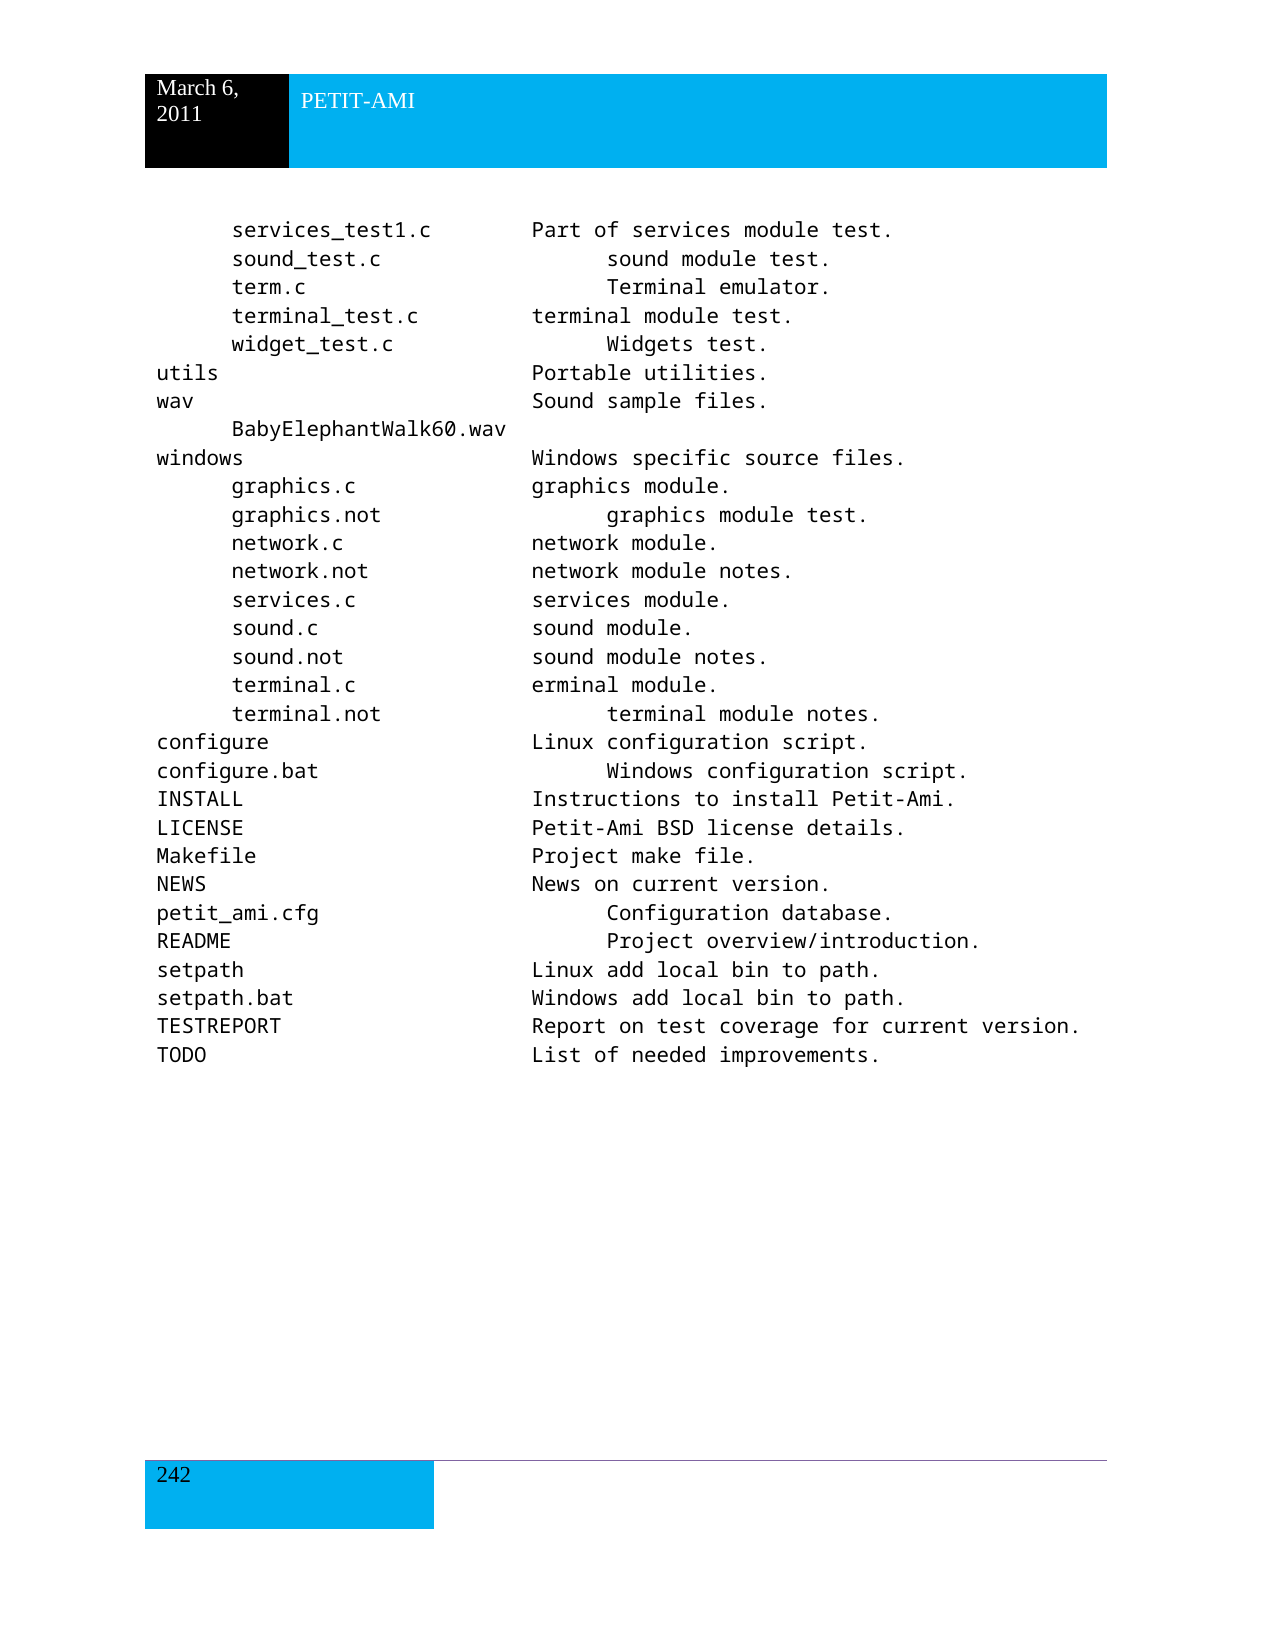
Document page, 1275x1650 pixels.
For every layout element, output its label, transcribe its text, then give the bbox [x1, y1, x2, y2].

text sound.c sound module. [156, 613, 1118, 642]
text terminal.c erminal module. [156, 670, 1118, 699]
text TODO List of needed improvements. [156, 1040, 1118, 1068]
text BabyElephantWalk60.wav [156, 414, 1118, 443]
text windows Windows specific source files. [156, 443, 1118, 471]
text configure.bat Windows configuration script. [156, 756, 1118, 784]
text setpath Linux add local bin to path. [156, 955, 1118, 983]
text Makefile Project make file. [156, 841, 1118, 869]
text terminal_test.c terminal module test. [156, 301, 1118, 329]
text TESTREPORT Report on test coverage for current version. [156, 1012, 1118, 1040]
text services.c services module. [156, 585, 1118, 613]
text utils Portable utilities. [156, 358, 1118, 386]
text wav Sound sample files. [156, 386, 1118, 414]
text setpath.bat Windows add local bin to path. [156, 983, 1118, 1012]
text LICENSE Petit-Ami BSD license details. [156, 813, 1118, 841]
text NEWS News on current version. [156, 869, 1118, 898]
text widget_test.c Widgets test. [156, 329, 1118, 358]
text configure Linux configuration script. [156, 727, 1118, 756]
text INSTALL Instructions to install Petit-Ami. [156, 784, 1118, 813]
text sound_test.c sound module test. [156, 244, 1118, 272]
text network.c network module. [156, 528, 1118, 557]
text services_test1.c Part of services module test. [156, 215, 1118, 244]
text term.c Terminal emulator. [156, 272, 1118, 301]
text terminal.not terminal module notes. [156, 699, 1118, 727]
text graphics.not graphics module test. [156, 500, 1118, 528]
text sound.not sound module notes. [156, 642, 1118, 670]
text network.not network module notes. [156, 557, 1118, 585]
text petit_ami.cfg Configuration database. [156, 898, 1118, 926]
text README Project overview/introduction. [156, 926, 1118, 955]
text graphics.c graphics module. [156, 471, 1118, 500]
